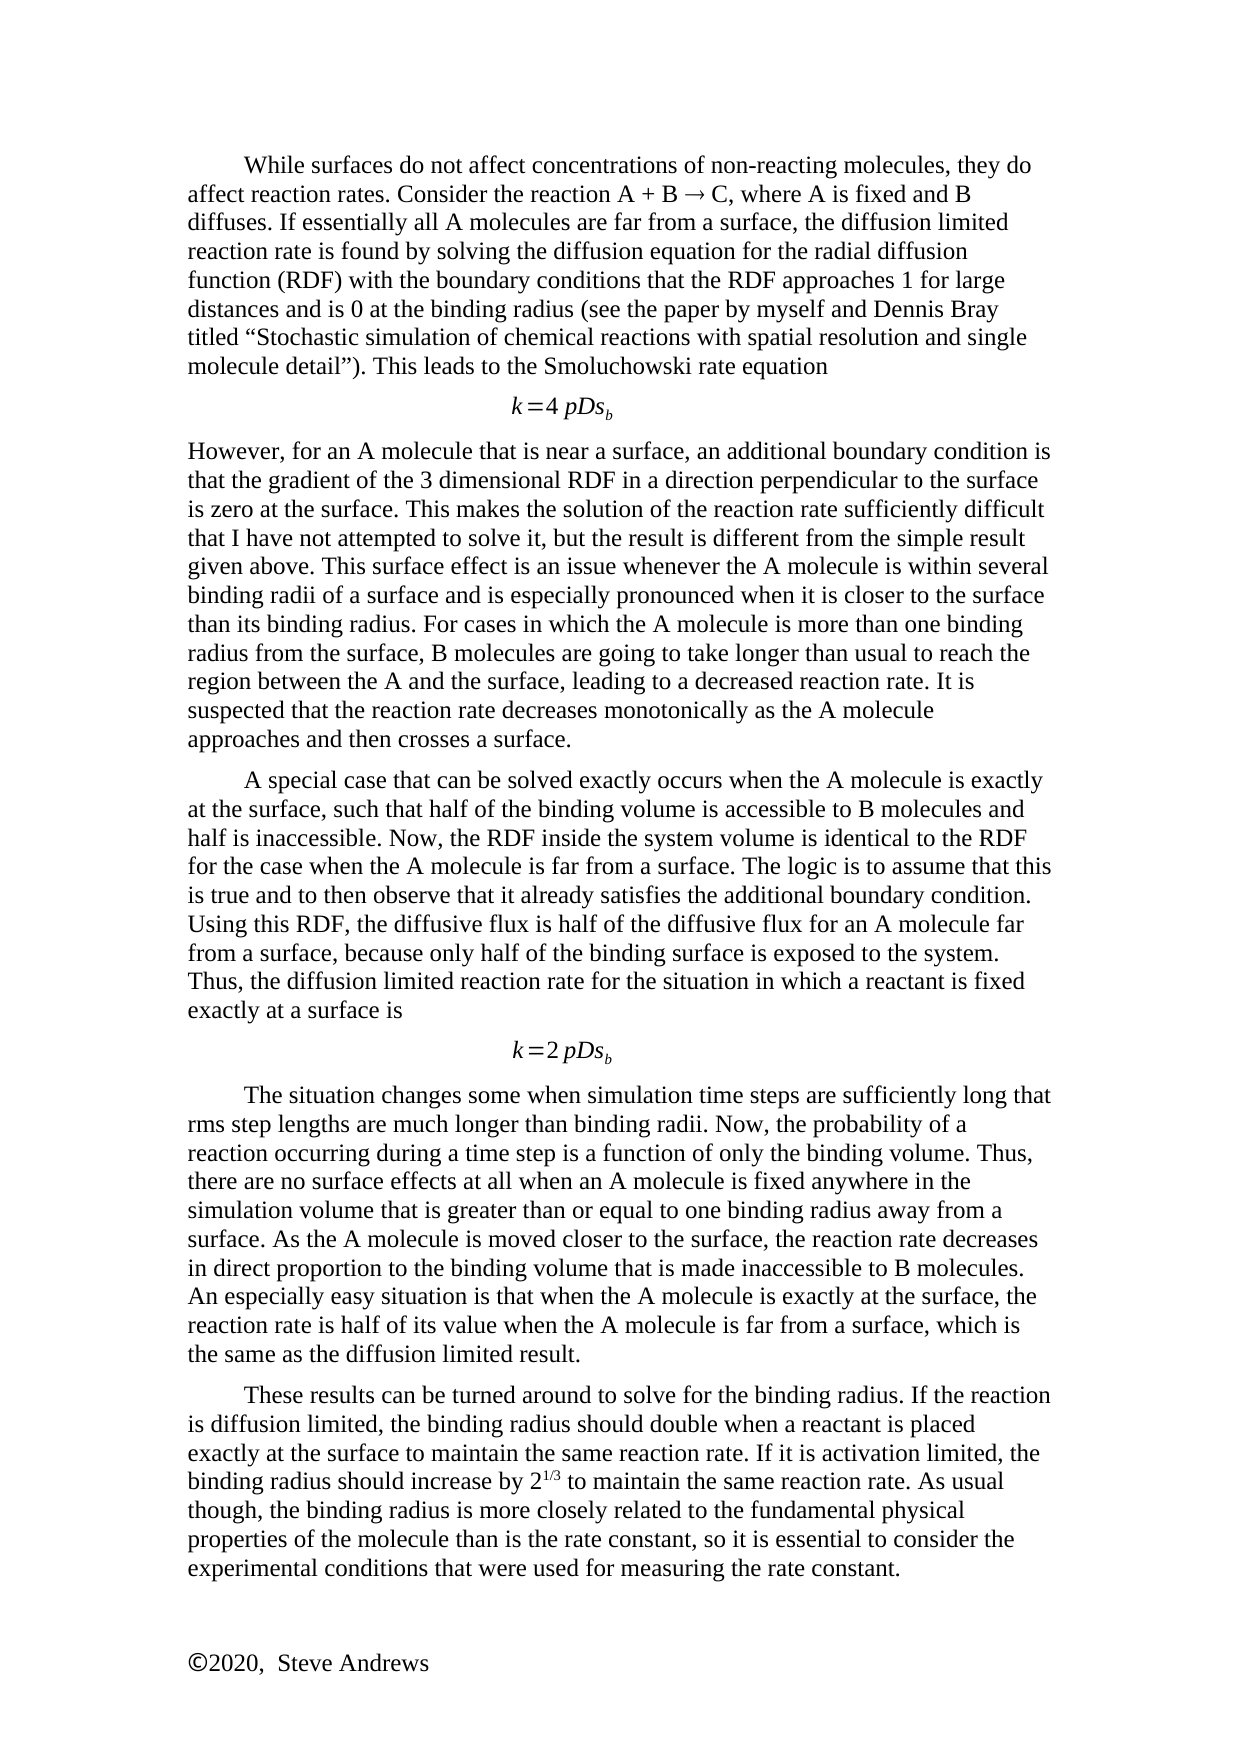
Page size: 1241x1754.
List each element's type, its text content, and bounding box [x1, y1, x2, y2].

text While surfaces do not affect concentrations of non-reacting molecules, they do affect reaction rates. Consider the reaction A + B  C, where A is fixed and B diffuses. If essentially all A molecules are far from a surface, the diffusion limited reaction rate is found by solving the diffusion equation for the radial diffusion function (RDF) with the boundary conditions that the RDF approaches 1 for large distances and is 0 at the binding radius (see the paper by myself and Dennis Bray titled “Stochastic simulation of chemical reactions with spatial resolution and single molecule detail”). This leads to the Smoluchowski rate equation [187, 150, 1053, 380]
text These results can be turned around to solve for the binding radius. If the reaction is diffusion limited, the binding radius should double when a reactant is placed exactly at the surface to maintain the same reaction rate. If it is activation limited, the binding radius should increase by 21/3 to maintain the same reaction rate. As usual though, the binding radius is more closely related to the fundamental physical properties of the molecule than is the rate constant, so it is essential to consider the experimental conditions that were used for measuring the rate constant. [187, 1380, 1053, 1581]
text However, for an A molecule that is near a surface, an additional boundary condition is that the gradient of the 3 dimensional RDF in a direction perpendicular to the surface is zero at the surface. This makes the solution of the reaction rate sufficiently difficult that I have not attempted to solve it, but the result is different from the simple result given above. This surface effect is an issue whenever the A molecule is within several binding radii of a surface and is especially pronounced when it is closer to the surface than its binding radius. For cases in which the A molecule is more than one binding radius from the surface, B molecules are going to take longer than usual to reach the region between the A and the surface, leading to a decreased reaction rate. It is suspected that the reaction rate decreases monotonically as the A molecule approaches and then crosses a surface. [187, 436, 1053, 753]
text A special case that can be solved exactly occurs when the A molecule is exactly at the surface, such that half of the binding volume is accessible to B molecules and half is inaccessible. Now, the RDF inside the system volume is identical to the RDF for the case when the A molecule is far from a surface. The logic is to assume that this is true and to then observe that it already satisfies the additional boundary condition. Using this RDF, the diffusive flux is half of the diffusive flux for an A molecule far from a surface, because only half of the binding surface is exposed to the system. Thus, the diffusion limited reaction rate for the situation in which a reactant is fixed exactly at a surface is [187, 765, 1053, 1024]
text The situation changes some when simulation time steps are sufficiently long that rms step lengths are much longer than binding radii. Now, the probability of a reaction occurring during a time step is a function of only the binding volume. Thus, there are no surface effects at all when an A molecule is fixed anywhere in the simulation volume that is greater than or equal to one binding radius away from a surface. As the A molecule is moved closer to the surface, the reaction rate decreases in direct proportion to the binding volume that is made inaccessible to B molecules. An especially easy situation is that when the A molecule is exactly at the surface, the reaction rate is half of its value when the A molecule is far from a surface, which is the same as the diffusion limited result. [187, 1080, 1053, 1368]
